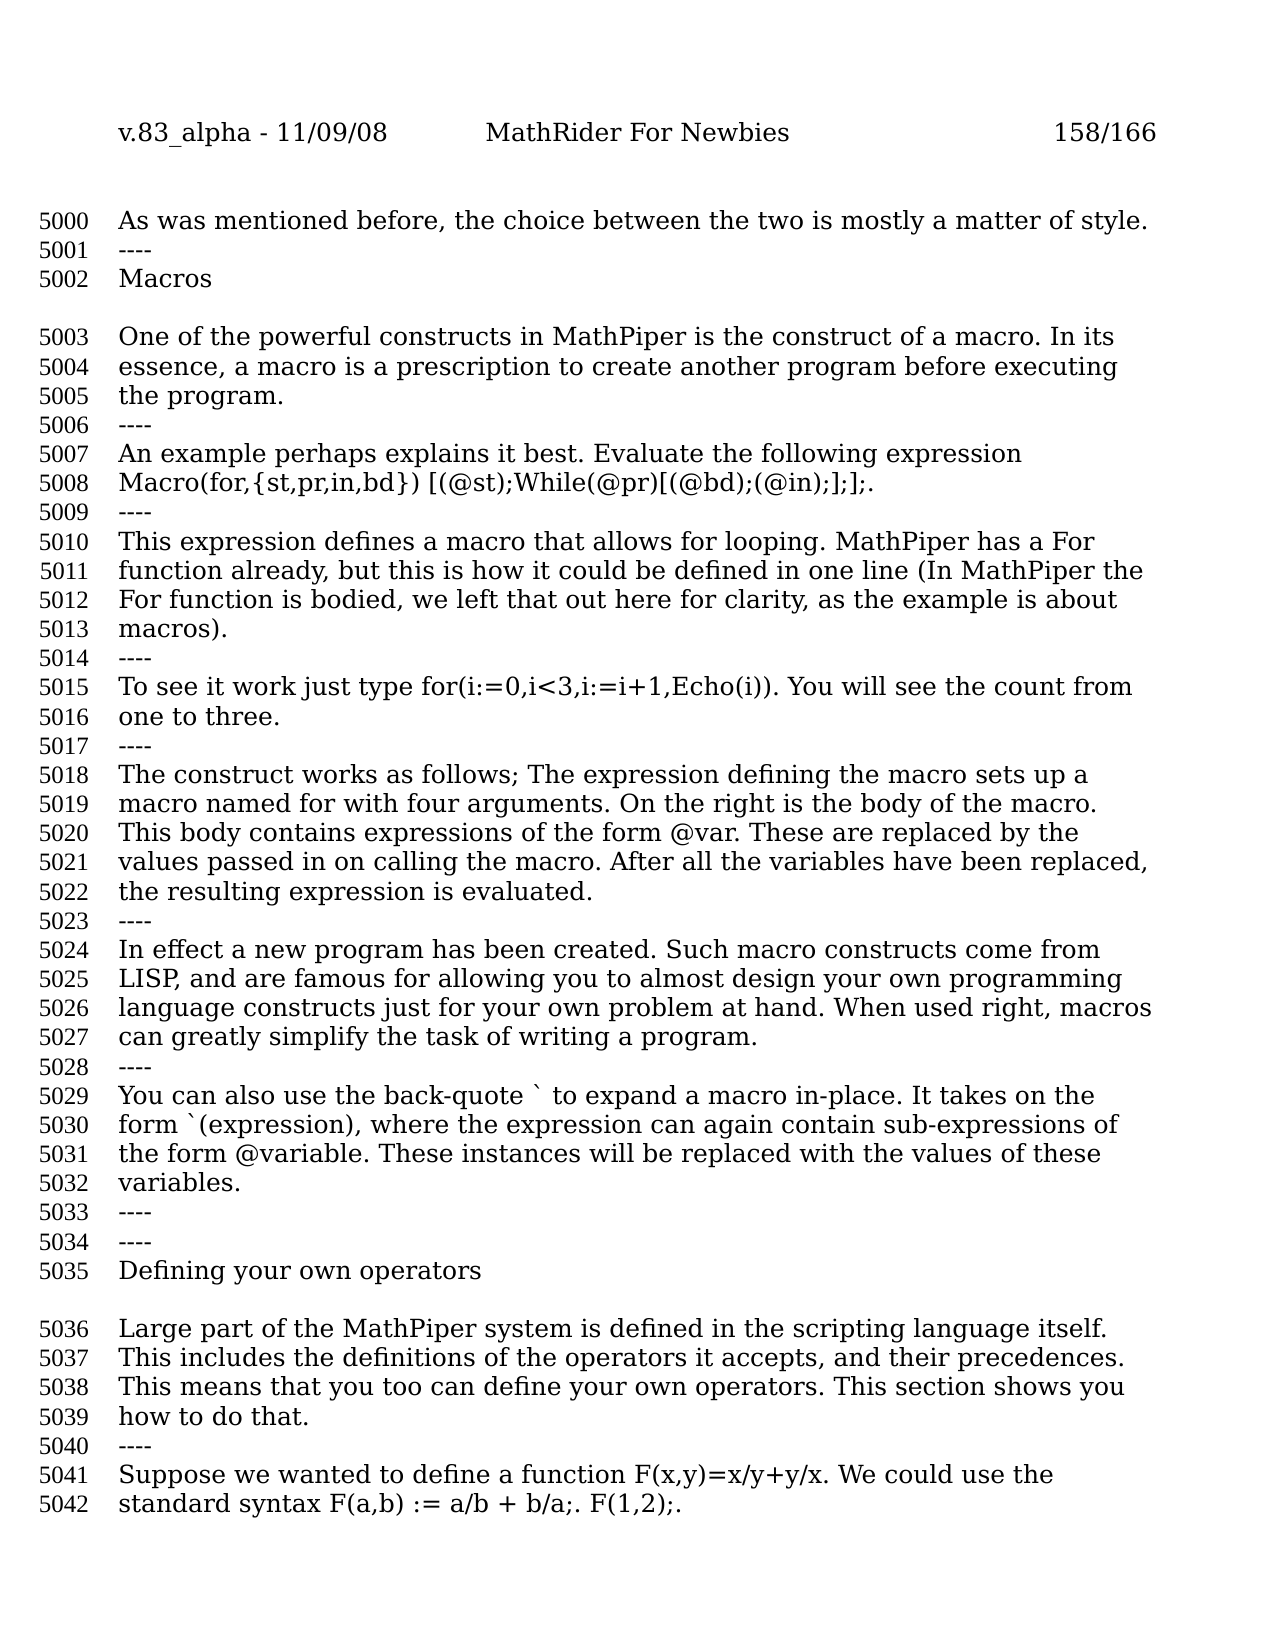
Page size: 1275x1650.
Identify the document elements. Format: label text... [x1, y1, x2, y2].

text ---- [118, 1052, 1157, 1081]
text You can also use the back-quote ` to expand a macro in-place. It takes on the form `(expression), where the expression can again contain sub-expressions of the form @variable. These instances will be replaced with the values of these variables. [118, 1081, 1157, 1198]
text ---- [118, 1431, 1157, 1460]
text ---- [118, 643, 1157, 673]
text Suppose we wanted to define a function F(x,y)=x/y+y/x. We could use the standard syntax F(a,b) := a/b + b/a;. F(1,2);. [118, 1460, 1157, 1518]
text ---- [118, 1198, 1157, 1227]
text Macros [118, 264, 1157, 293]
text ---- [118, 410, 1157, 439]
text This expression defines a macro that allows for looping. MathPiper has a For function already, but this is how it could be defined in one line (In MathPiper the For function is bodied, we left that out here for clarity, as the example is about macros). [118, 527, 1157, 643]
text One of the powerful constructs in MathPiper is the construct of a macro. In its essence, a macro is a prescription to create another program before executing the program. [118, 323, 1157, 410]
text ---- [118, 498, 1157, 527]
text As was mentioned before, the choice between the two is mostly a matter of style. [118, 206, 1157, 235]
text ---- [118, 1227, 1157, 1256]
text To see it work just type for(i:=0,i<3,i:=i+1,Echo(i)). You will see the count from one to three. [118, 673, 1157, 731]
text ---- [118, 235, 1157, 264]
text ---- [118, 731, 1157, 760]
text The construct works as follows; The expression defining the macro sets up a macro named for with four arguments. On the right is the body of the macro. This body contains expressions of the form @var. These are replaced by the values passed in on calling the macro. After all the variables have been replaced, the resulting expression is evaluated. [118, 760, 1157, 906]
text Large part of the MathPiper system is defined in the scripting language itself. This includes the definitions of the operators it accepts, and their precedences. This means that you too can define your own operators. This section shows you how to do that. [118, 1314, 1157, 1431]
text Defining your own operators [118, 1256, 1157, 1285]
text An example perhaps explains it best. Evaluate the following expression Macro(for,{st,pr,in,bd}) [(@st);While(@pr)[(@bd);(@in);];];. [118, 439, 1157, 498]
text ---- [118, 906, 1157, 935]
text In effect a new program has been created. Such macro constructs come from LISP, and are famous for allowing you to almost design your own programming language constructs just for your own problem at hand. When used right, macros can greatly simplify the task of writing a program. [118, 935, 1157, 1052]
